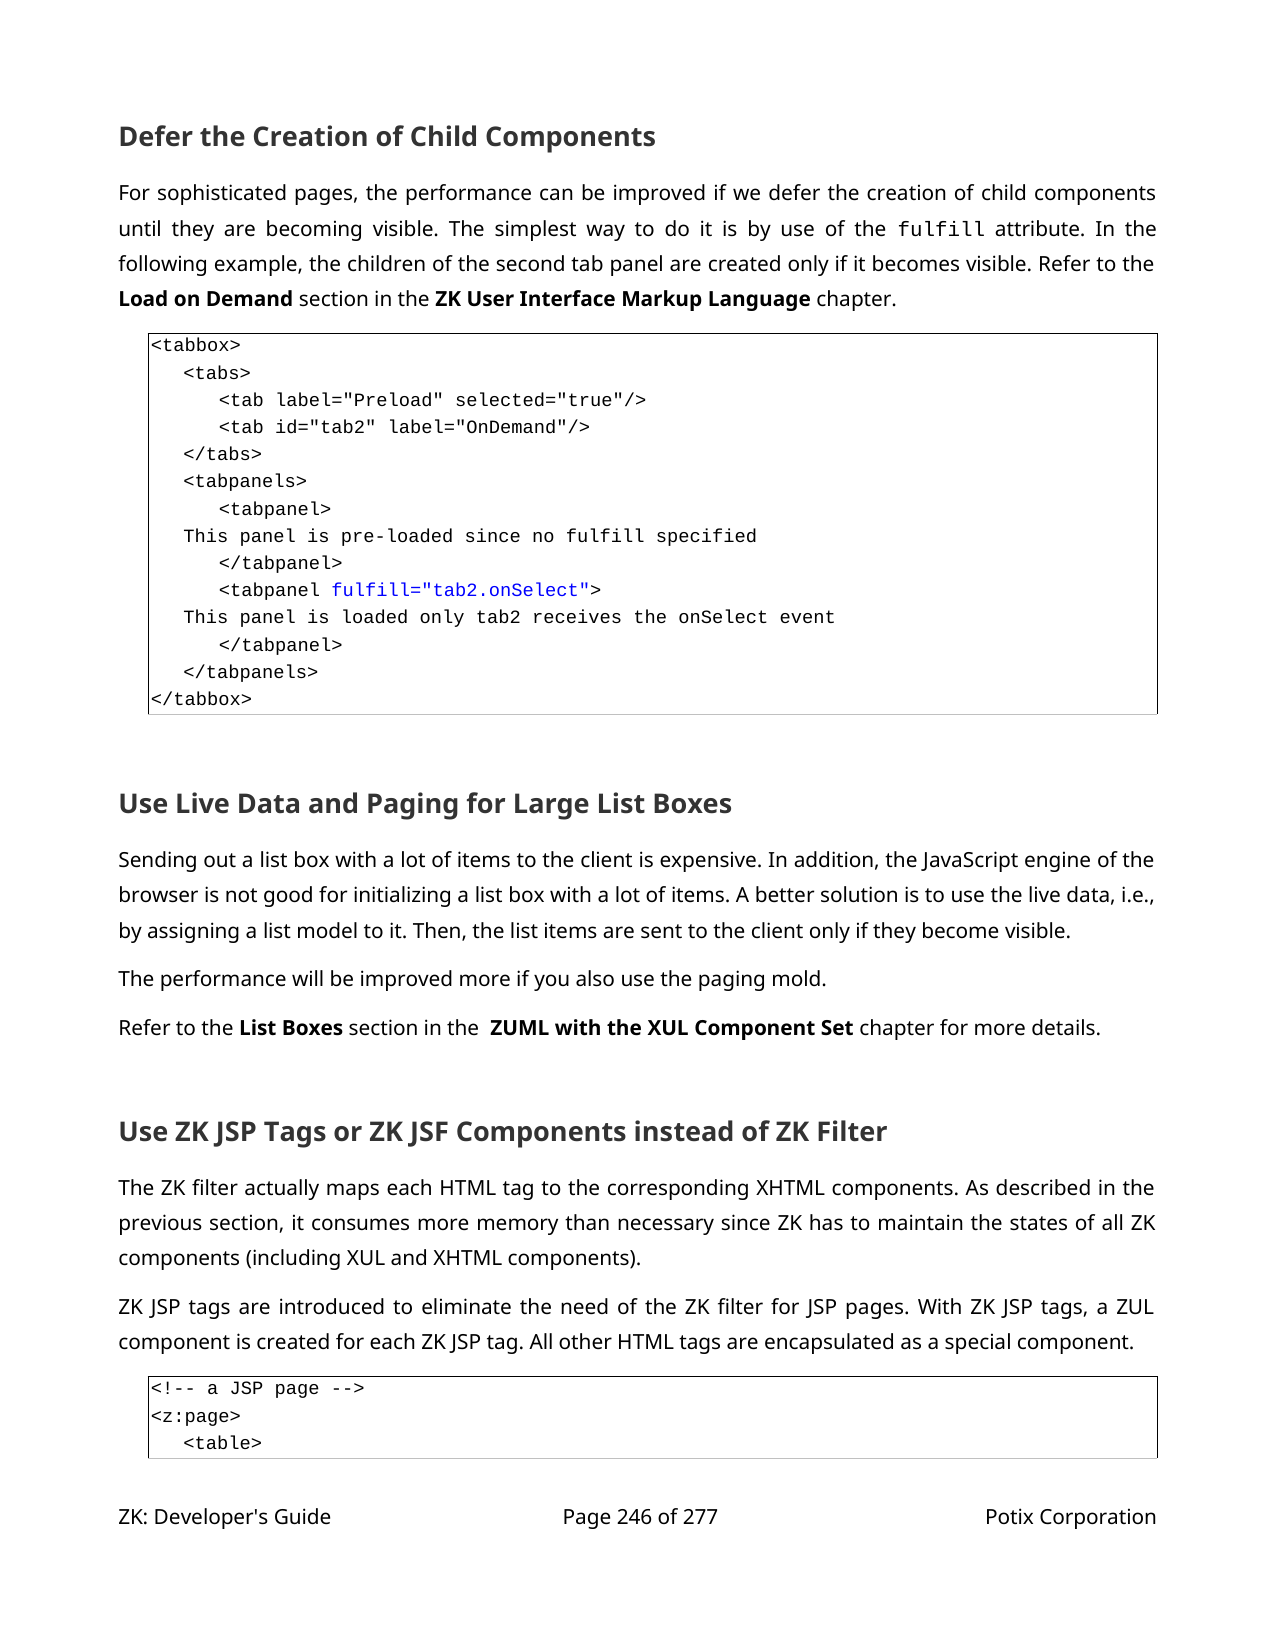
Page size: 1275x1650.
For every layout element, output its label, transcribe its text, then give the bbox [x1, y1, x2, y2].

text </tabpanel> [149, 632, 1157, 657]
text For sophisticated pages, the performance can be improved if we defer the creation of child components until they are becoming visible. The simplest way to do it is by use of the fulfill attribute. In the following example, the children of the second tab panel are created only if it becomes visible. Refer to the Load on Demand section in the ZK User Interface Markup Language chapter. [118, 178, 1157, 313]
subtitle Use ZK JSP Tags or ZK JSF Components instead of ZK Filter [118, 1112, 1157, 1149]
text <tab id="tab2" label="OnDemand"/> [149, 415, 1157, 439]
text <!-- a JSP page --> [149, 1377, 1157, 1401]
text The ZK filter actually maps each HTML tag to the corresponding XHTML components. As described in the previous section, it consumes more memory than necessary since ZK has to maintain the states of all ZK components (including XUL and XHTML components). [118, 1173, 1157, 1272]
text This panel is loaded only tab2 receives the onSelect event [149, 605, 1157, 629]
text <table> [149, 1431, 1157, 1458]
text </tabpanel> [149, 551, 1157, 575]
text </tabbox> [149, 687, 1157, 714]
text This panel is pre-loaded since no fulfill specified [149, 524, 1157, 548]
text <tabpanel fulfill="tab2.onSelect"> [149, 578, 1157, 602]
subtitle Use Live Data and Paging for Large List Boxes [118, 785, 1157, 822]
text Sending out a list box with a lot of items to the client is expensive. In addition, the JavaScript engine of the browser is not good for initializing a list box with a lot of items. A better solution is to use the live data, i.e., by assigning a list model to it. Then, the list items are sent to the client only if they become visible. [118, 845, 1157, 944]
text <tabpanels> [149, 469, 1157, 493]
text </tabpanels> [149, 659, 1157, 684]
subtitle Defer the Creation of Child Components [118, 118, 1157, 155]
text <tab label="Preload" selected="true"/> [149, 388, 1157, 412]
text <tabbox> [149, 334, 1157, 358]
text <tabpanel> [149, 496, 1157, 521]
text <z:page> [149, 1403, 1157, 1428]
text </tabs> [149, 442, 1157, 466]
text ZK JSP tags are introduced to eliminate the need of the ZK filter for JSP pages. With ZK JSP tags, a ZUL component is created for each ZK JSP tag. All other HTML tags are encapsulated as a special component. [118, 1292, 1157, 1356]
text Refer to the List Boxes section in the ZUML with the XUL Component Set chapter for more details. [118, 1013, 1157, 1042]
text The performance will be improved more if you also use the paging mold. [118, 964, 1157, 993]
text <tabs> [149, 361, 1157, 385]
